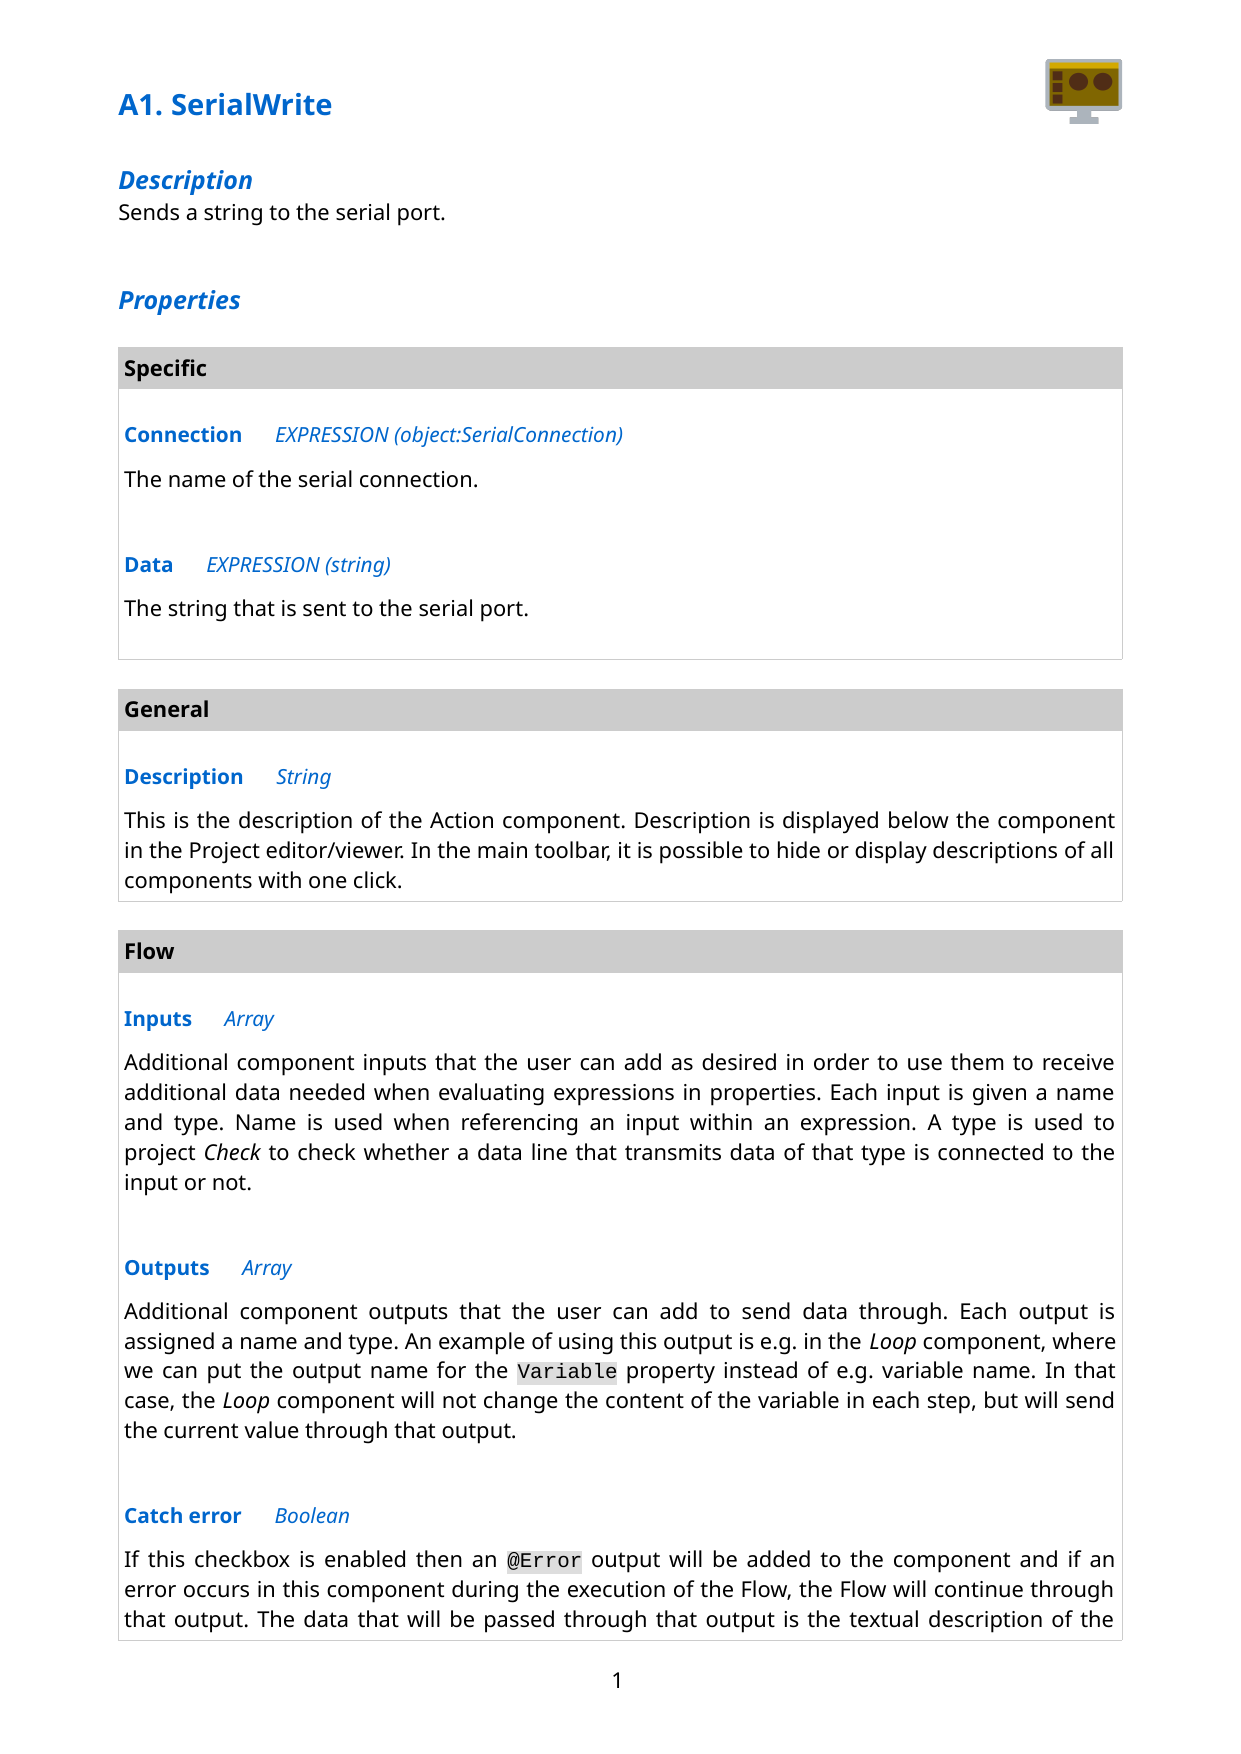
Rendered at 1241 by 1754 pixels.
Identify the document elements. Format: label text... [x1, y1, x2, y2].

text Sends a string to the serial port. [118, 197, 1122, 227]
table_header General [119, 690, 1122, 730]
table_cell Connection EXPRESSION (object:SerialConnection) The name of the serial connection. Data EXPRESSION (string) The string that is sent to the serial port. [119, 389, 1122, 658]
table_header Specific [119, 348, 1122, 388]
subtitle Description [118, 163, 1122, 197]
table_cell Inputs Array Additional component inputs that the user can add as desired in order to use them to receive additional data needed when evaluating expressions in properties. Each input is given a name and type. Name is used when referencing an input within an expression. A type is used to project Check to check whether a data line that transmits data of that type is connected to the input or not. Outputs Array Additional component outputs that the user can add to send data through. Each output is assigned a name and type. An example of using this output is e.g. in the Loop component, where we can put the output name for the Variable property instead of e.g. variable name. In that case, the Loop component will not change the content of the variable in each step, but will send the current value through that output. Catch error Boolean If this checkbox is enabled then an @Error output will be added to the component and if an error occurs in this component during the execution of the Flow, the Flow will continue through that output. The data that will be passed through that output is the textual description of the [119, 973, 1122, 1639]
table_cell Description String This is the description of the Action component. Description is displayed below the component in the Project editor/viewer. In the main toolbar, it is possible to hide or display descriptions of all components with one click. [119, 731, 1122, 901]
table_header Flow [119, 931, 1122, 972]
picture [1045, 59, 1123, 124]
subtitle SerialWrite [118, 84, 1045, 124]
subtitle Properties [118, 283, 1122, 317]
